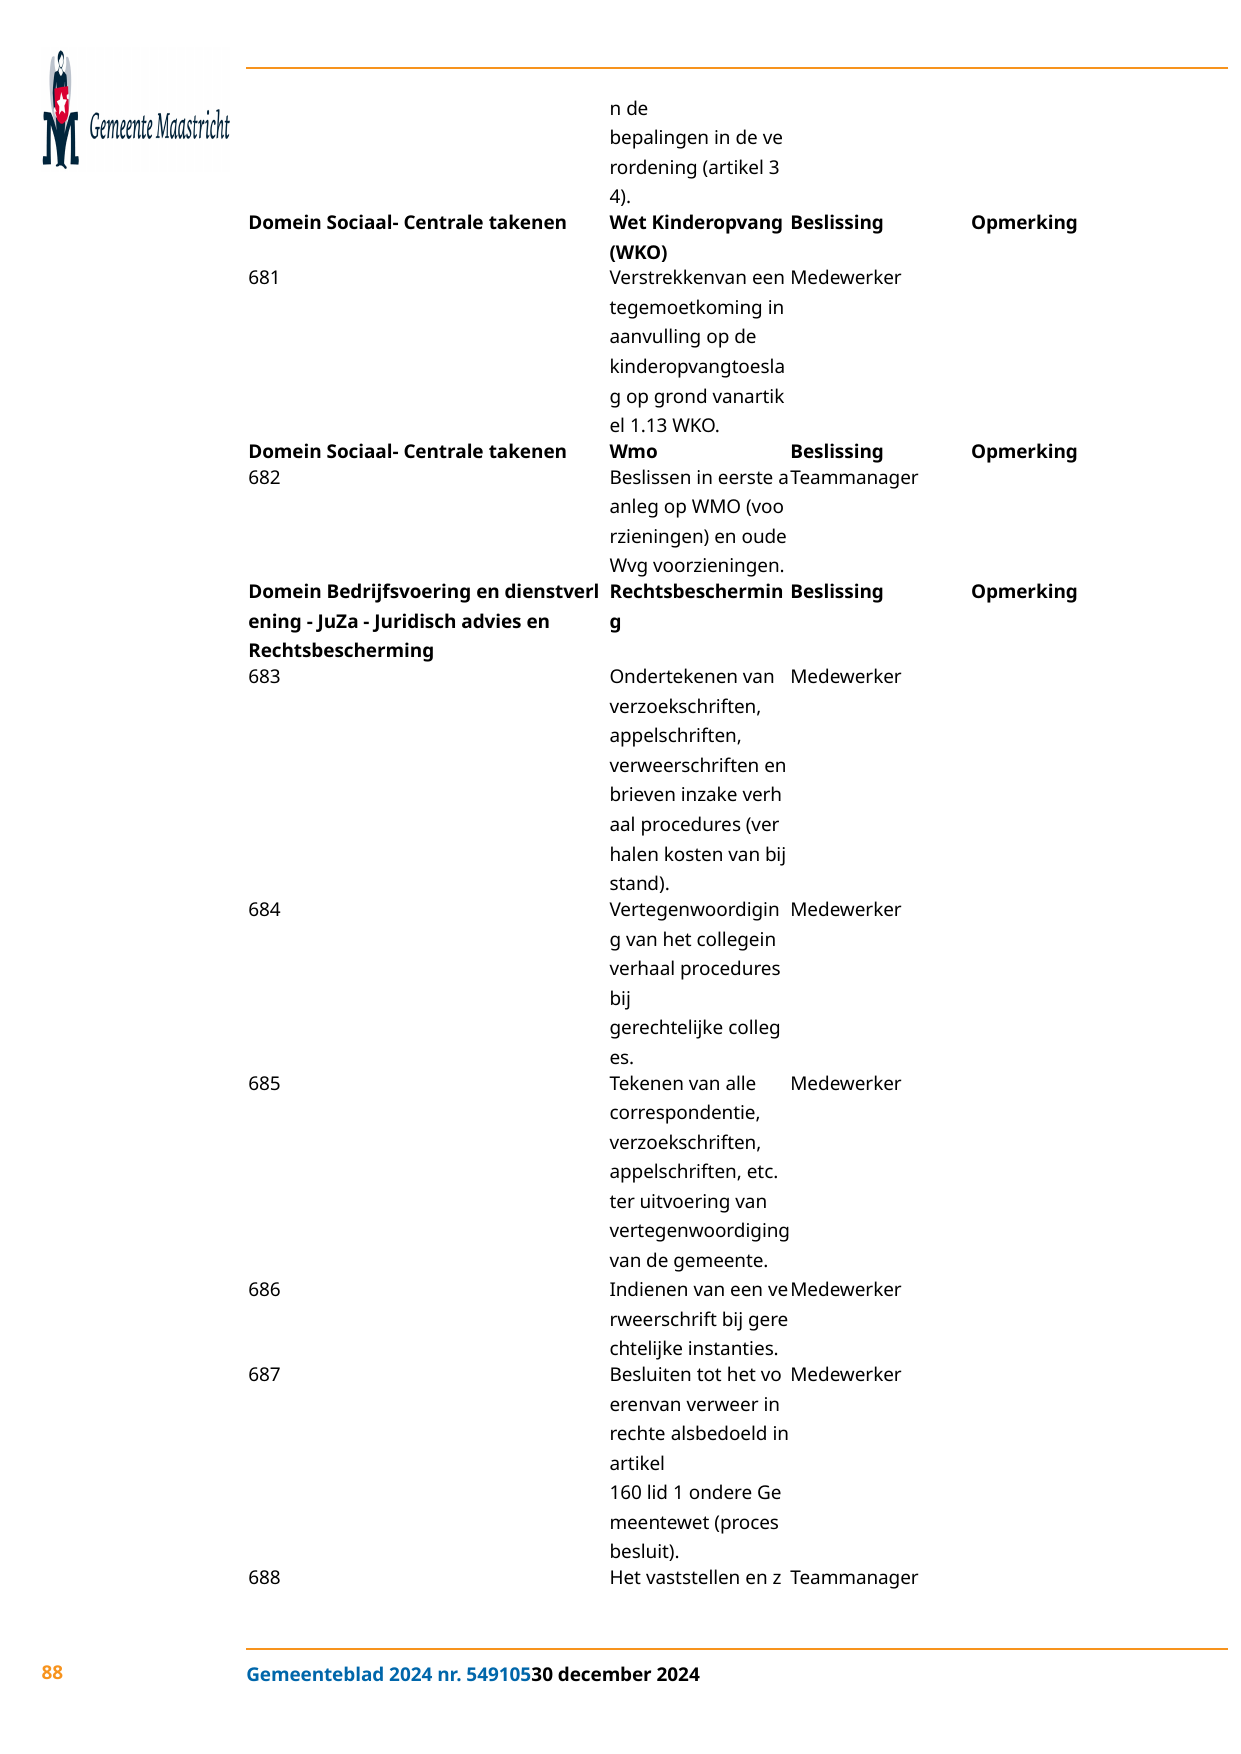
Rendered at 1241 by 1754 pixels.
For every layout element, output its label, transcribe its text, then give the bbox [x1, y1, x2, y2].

table_cell Besluiten tot het voerenvan verweer in rechte alsbedoeld in artikel 160 lid 1 ondere Gemeentewet (procesbesluit). [609, 1361, 790, 1564]
table_header Indienen van een verweerschrift bij gerechtelijke instanties. [609, 1276, 790, 1361]
table_cell Opmerking [971, 209, 1152, 264]
table_cell n de bepalingen in de verordening (artikel 34). [609, 95, 790, 209]
table_cell 682 [248, 464, 429, 578]
table_cell Medewerker [790, 896, 971, 1070]
table_cell Wmo [609, 438, 790, 464]
table_cell [971, 464, 1152, 578]
table_cell [790, 95, 971, 209]
table_cell [248, 95, 429, 209]
table_cell Het vaststellen en z [609, 1565, 790, 1590]
table_cell Medewerker [790, 265, 971, 438]
table_cell Opmerking [971, 579, 1152, 663]
table_cell Beslissing [790, 438, 971, 464]
table_header 686 [248, 1276, 429, 1361]
table_cell Opmerking [971, 438, 1152, 464]
table_header [429, 1276, 609, 1361]
table_cell Beslissen in eerste aanleg op WMO (voorzieningen) en oude Wvg­ voorzieningen. [609, 464, 790, 578]
table_cell Tekenen van alle correspondentie, verzoekschriften, appelschriften, etc. ter uitvoering van vertegenwoordiging van de gemeente. [609, 1070, 790, 1273]
table_header Medewerker [790, 1276, 971, 1361]
table_cell Verstrekkenvan een tegemoetkoming in aanvulling op de kinderopvangtoeslag op grond vanartikel 1.13 WKO. [609, 265, 790, 438]
table_cell Rechtsbescherming [609, 579, 790, 663]
table_cell [429, 1361, 609, 1564]
table_cell [971, 1070, 1152, 1273]
table_cell [429, 1070, 609, 1273]
table_cell Teammanager [790, 464, 971, 578]
picture [41, 47, 231, 172]
table_cell Ondertekenen van verzoekschriften, appelschriften, verweerschriften en brieven inzake verhaal procedures (verhalen kosten van bijstand). [609, 663, 790, 896]
table_cell 687 [248, 1361, 429, 1564]
table_cell 685 [248, 1070, 429, 1273]
table_cell [429, 265, 609, 438]
table_cell Vertegenwoordiging van het collegein verhaal procedures bij gerechtelijke colleges. [609, 896, 790, 1070]
table_cell Wet Kinderopvang (WKO) [609, 209, 790, 264]
table_cell Medewerker [790, 1070, 971, 1273]
table_cell Domein Bedrijfsvoering en dienstverlening - JuZa - Juridisch advies en Rechtsbescherming [248, 579, 609, 663]
table_cell 681 [248, 265, 429, 438]
table_cell 683 [248, 663, 429, 896]
table_cell 688 [248, 1565, 429, 1590]
table_cell [971, 265, 1152, 438]
table_header [971, 1276, 1152, 1361]
table_cell [429, 663, 609, 896]
table_cell [971, 95, 1152, 209]
table_cell [429, 896, 609, 1070]
table_cell Beslissing [790, 209, 971, 264]
table_cell [971, 1361, 1152, 1564]
table_cell Teammanager [790, 1565, 971, 1590]
table_cell 684 [248, 896, 429, 1070]
table_cell [429, 464, 609, 578]
table_cell Domein Sociaal- Centrale takenen [248, 209, 609, 264]
table_cell Domein Sociaal- Centrale takenen [248, 438, 609, 464]
table_cell Beslissing [790, 579, 971, 663]
table_cell [429, 1565, 609, 1590]
table_cell Medewerker [790, 1361, 971, 1564]
table_cell [971, 896, 1152, 1070]
table_cell [971, 663, 1152, 896]
table_cell [429, 95, 609, 209]
table_cell [971, 1565, 1152, 1590]
table_cell Medewerker [790, 663, 971, 896]
